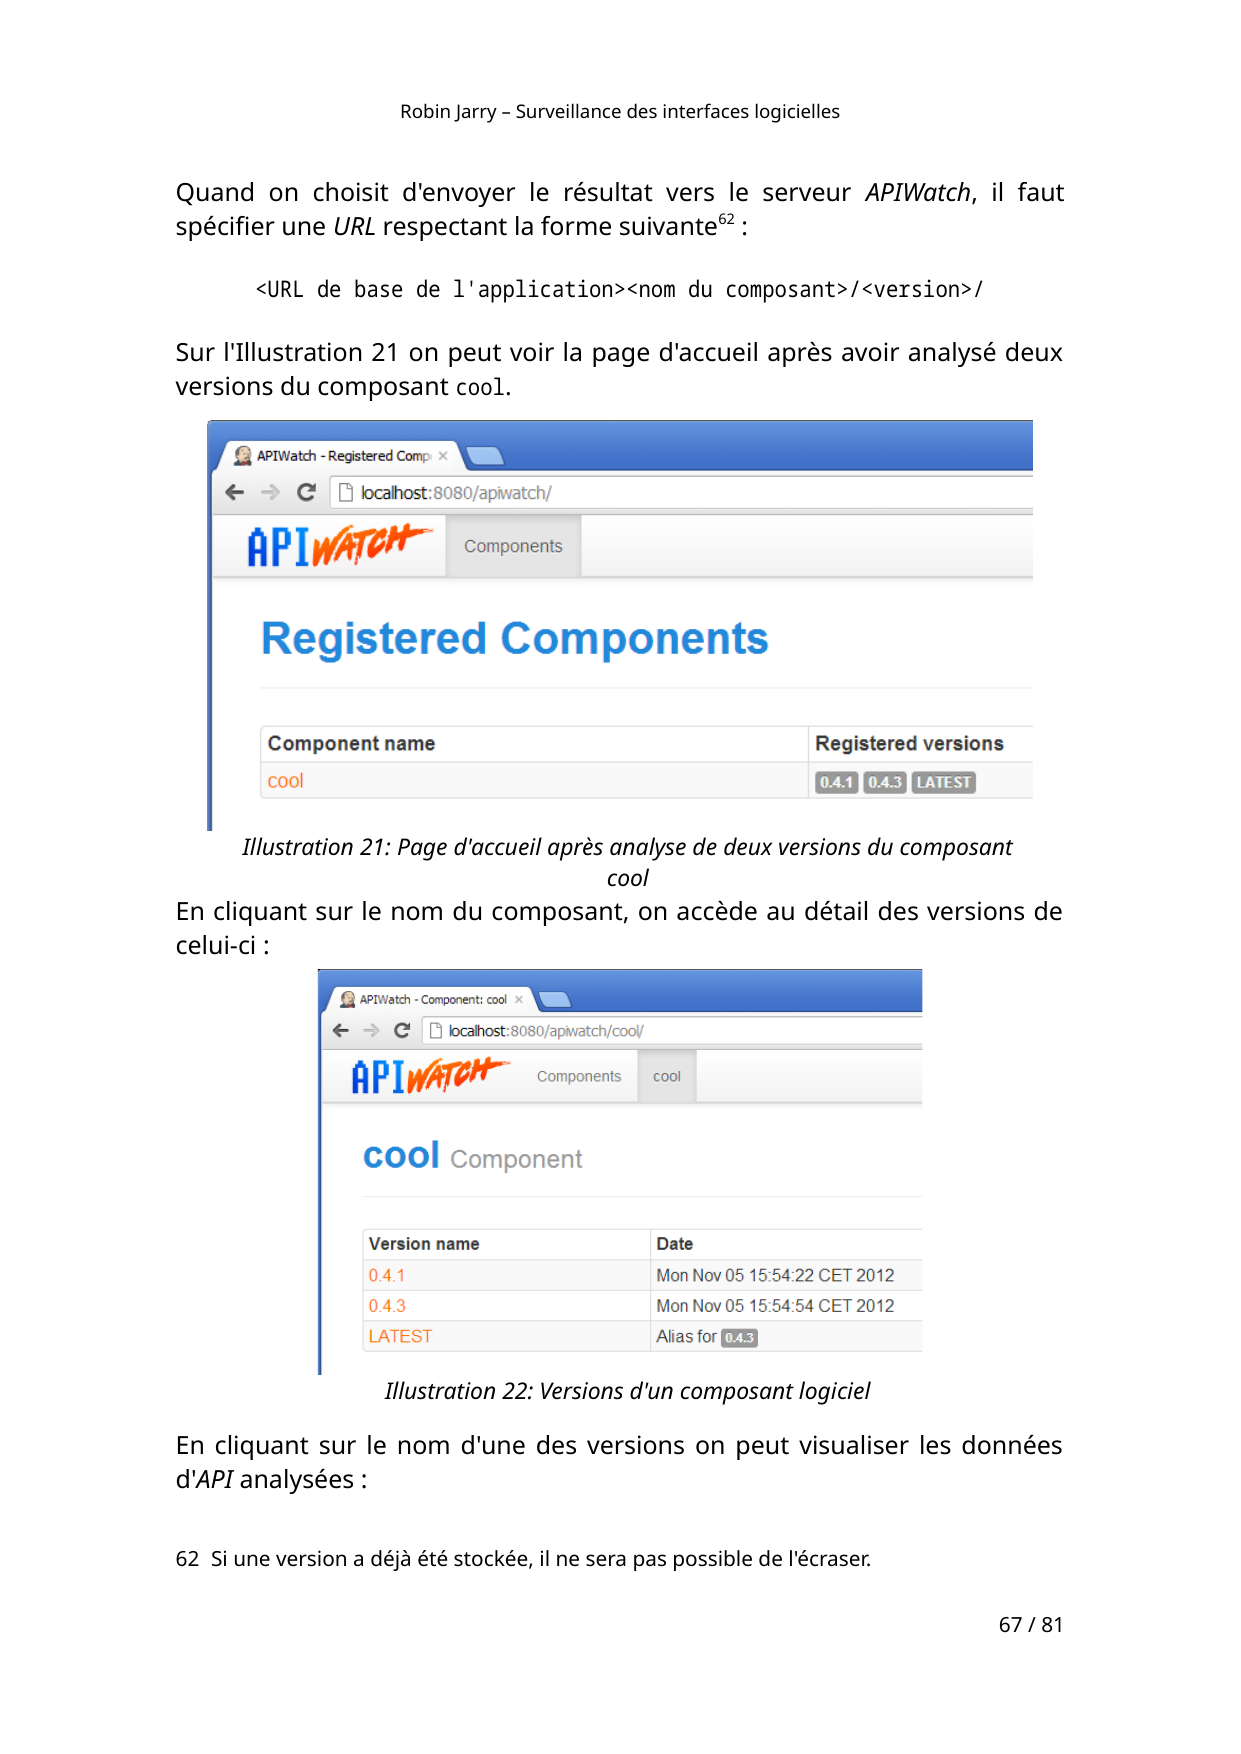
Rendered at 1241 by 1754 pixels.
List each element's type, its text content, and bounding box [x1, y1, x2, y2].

text Sur l'Illustration 21 on peut voir la page d'accueil après avoir analysé deux versions du composant cool. [175, 334, 1065, 402]
text Si une version a déjà été stockée, il ne sera pas possible de l'écraser. [175, 1544, 1065, 1572]
text En cliquant sur le nom d'une des versions on peut visualiser les données d'API analysées : [175, 1375, 1065, 1496]
text Quand on choisit d'envoyer le résultat vers le serveur APIWatch, il faut spécifier une URL respectant la forme suivante : [175, 175, 1065, 243]
text Illustration 22: Versions d'un composant logiciel [336, 1375, 922, 1406]
text En cliquant sur le nom du composant, on accède au détail des versions de celui-ci : [175, 831, 1065, 962]
text Illustration 21: Page d'accueil après analyse de deux versions du composant cool [225, 831, 1033, 893]
picture [317, 969, 923, 1375]
picture [207, 420, 1033, 831]
text <URL de base de l'application><nom du composant>/<version>/ [175, 273, 1065, 304]
